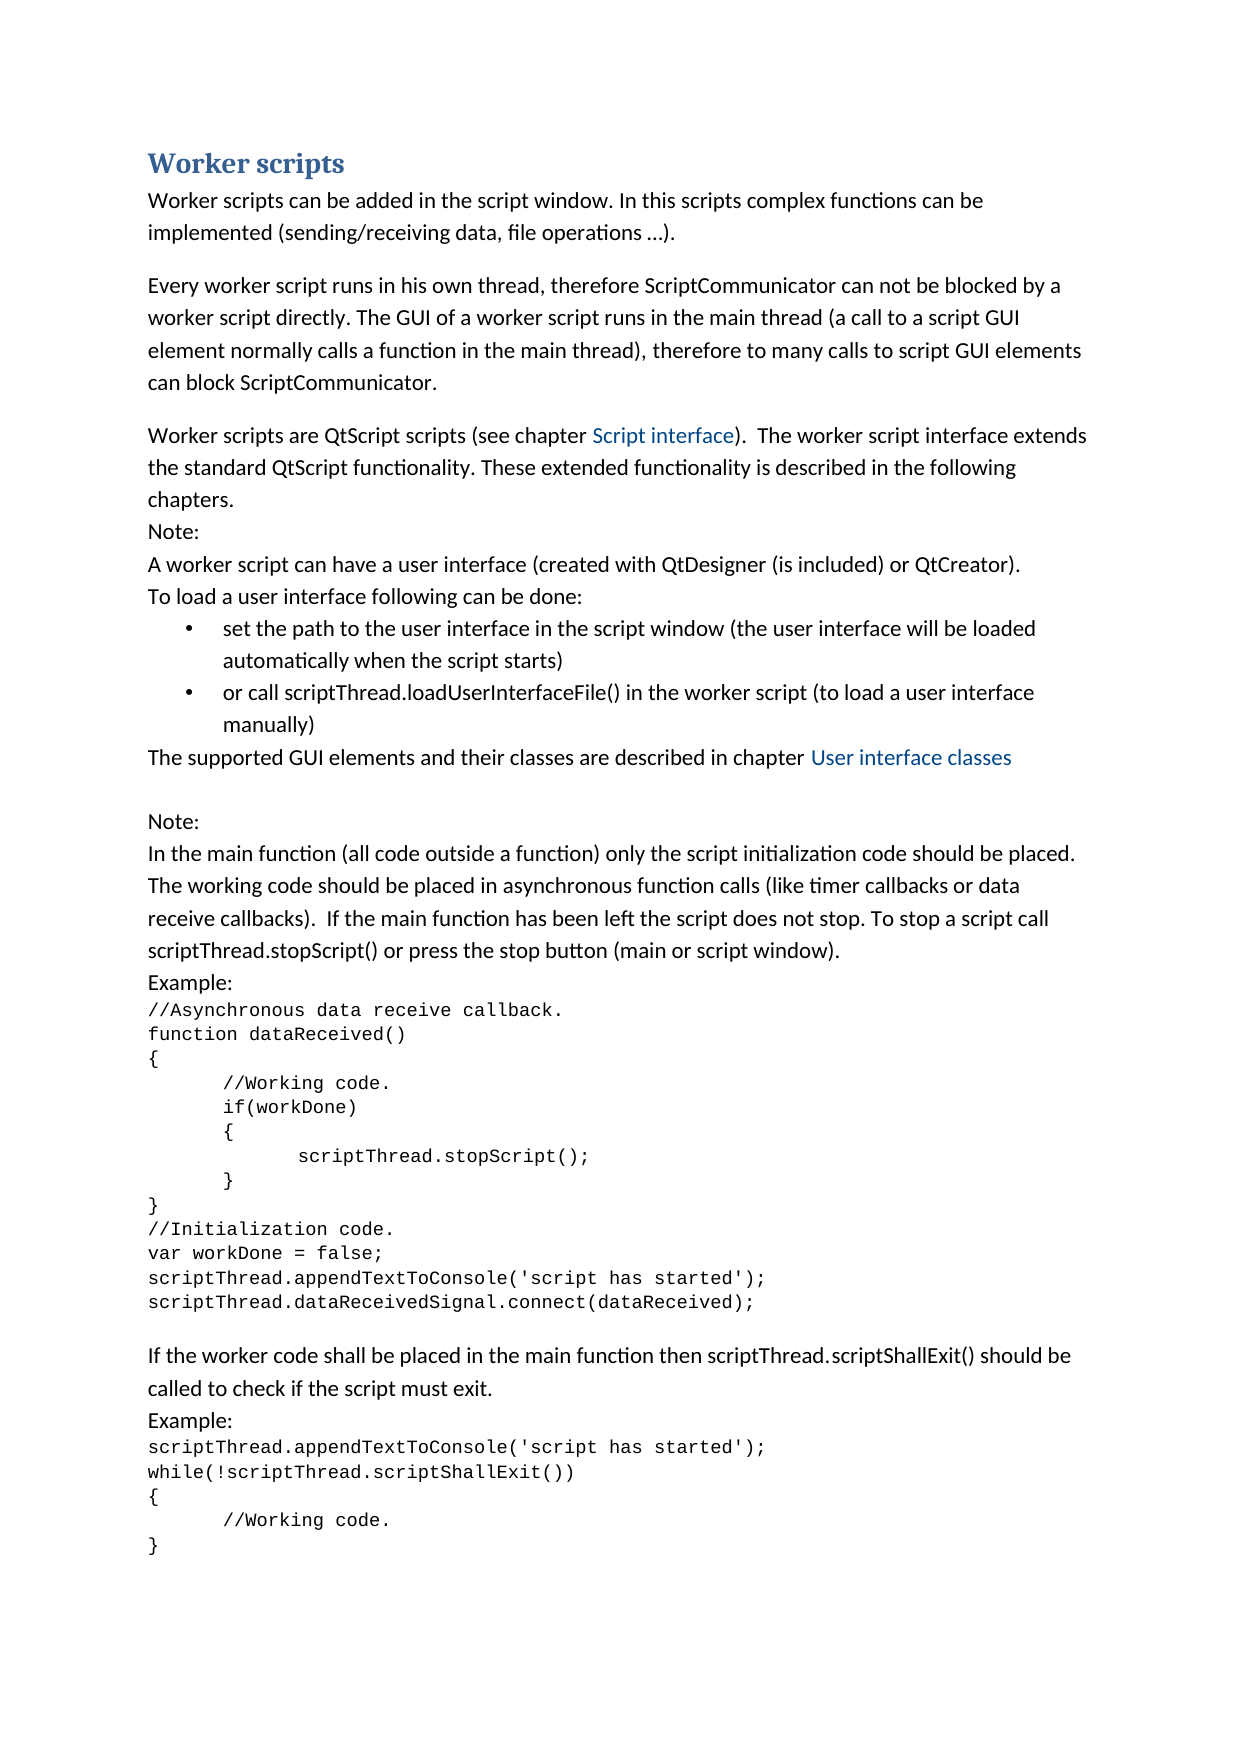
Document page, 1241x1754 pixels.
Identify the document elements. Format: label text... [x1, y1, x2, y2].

text Worker scripts can be added in the script window. In this scripts complex functions can be implemented (sending/receiving data, file operations …). [148, 186, 1093, 246]
text } [148, 1536, 1093, 1557]
text scriptThread.appendTextToConsole('script has started'); [148, 1268, 1093, 1290]
text The supported GUI elements and their classes are described in chapter User interface classes [148, 743, 1093, 771]
text scriptThread.stopScript(); [148, 1147, 1093, 1168]
text //Initialization code. [148, 1220, 1093, 1241]
list or call scriptThread.loadUserInterfaceFile() in the worker script (to load a user interface manually) [185, 678, 1093, 739]
text Worker scripts are QtScript scripts (see chapter Script interface). The worker script interface extends the standard QtScript functionality. These extended functionality is described in the following chapters. [148, 421, 1093, 513]
text if(workDone) [148, 1098, 1093, 1119]
text { [148, 1487, 1093, 1508]
text function dataReceived() [148, 1025, 1093, 1046]
text Note: [148, 517, 1093, 546]
text Every worker script runs in his own thread, therefore ScriptCommunicator can not be blocked by a worker script directly. The GUI of a worker script runs in the main thread (a call to a script GUI element normally calls a function in the main thread), therefore to many calls to script GUI elements can block ScriptCommunicator. [148, 271, 1093, 396]
text A worker script can have a user interface (created with QtDesigner (is included) or QtCreator). [148, 550, 1093, 578]
text while(!scriptThread.scriptShallExit()) [148, 1462, 1093, 1484]
text scriptThread.dataReceivedSignal.connect(dataReceived); [148, 1293, 1093, 1314]
text //Asynchronous data receive callback. [148, 1000, 1093, 1022]
text var workDone = false; [148, 1244, 1093, 1265]
list set the path to the user interface in the script window (the user interface will be loaded automatically when the script starts) [185, 614, 1093, 674]
text Note: [148, 807, 1093, 835]
text { [148, 1122, 1093, 1143]
subtitle Worker scripts [148, 148, 1093, 181]
text { [148, 1049, 1093, 1070]
text If the worker code shall be placed in the main function then scriptThread.scriptShallExit() should be called to check if the script must exit. [148, 1342, 1093, 1402]
text scriptThread.appendTextToConsole('script has started'); [148, 1438, 1093, 1459]
text Example: [148, 1406, 1093, 1434]
text In the main function (all code outside a function) only the script initialization code should be placed. The working code should be placed in asynchronous function calls (like timer callbacks or data receive callbacks). If the main function has been left the script does not stop. To stop a script call scriptThread.stopScript() or press the stop button (main or script window). [148, 839, 1093, 964]
text } [148, 1171, 1093, 1192]
text To load a user interface following can be done: [148, 582, 1093, 610]
text //Working code. [148, 1511, 1093, 1532]
text } [148, 1195, 1093, 1217]
text Example: [148, 968, 1093, 996]
text //Working code. [148, 1073, 1093, 1095]
